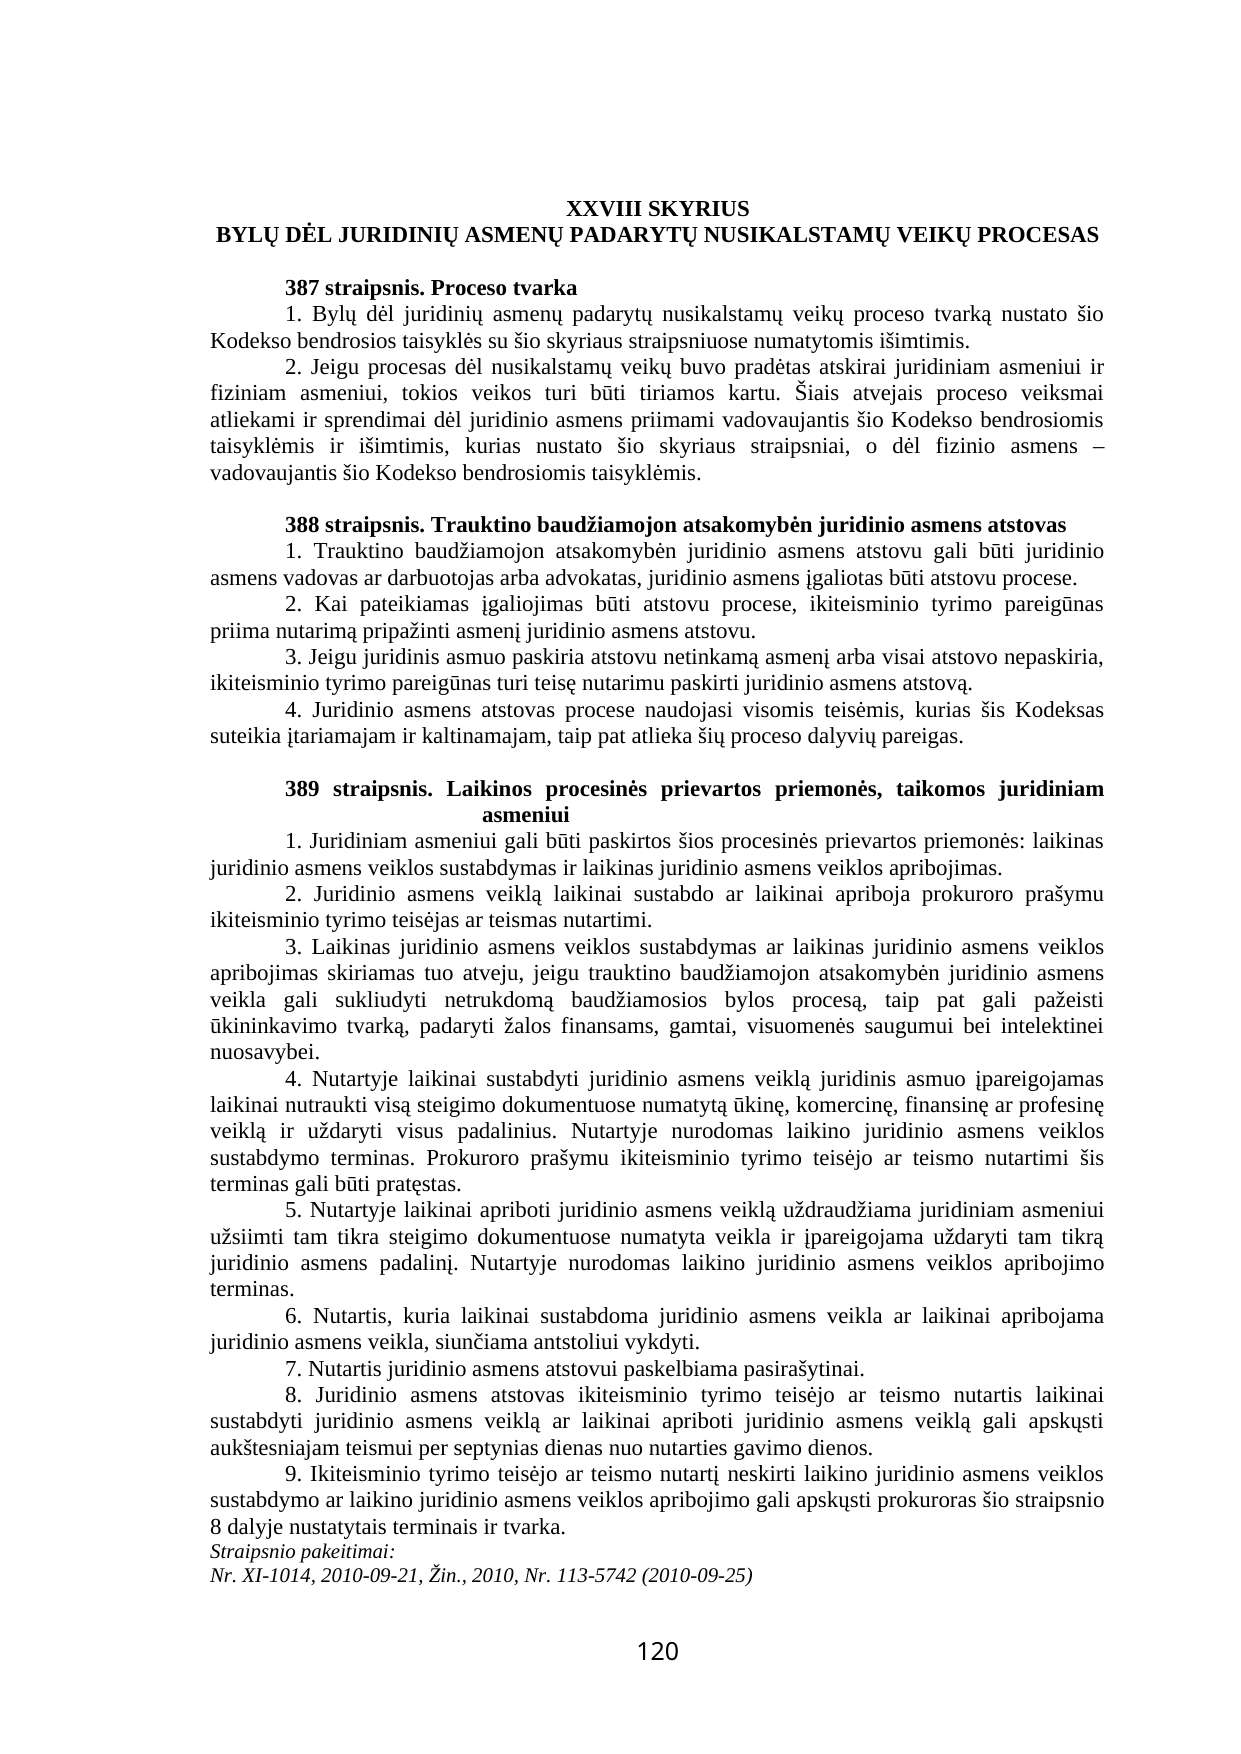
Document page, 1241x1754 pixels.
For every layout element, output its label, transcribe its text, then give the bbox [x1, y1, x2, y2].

text Straipsnio pakeitimai: [210, 1539, 1106, 1563]
text 1. Trauktino baudžiamojon atsakomybėn juridinio asmens atstovu gali būti juridinio asmens vadovas ar darbuotojas arba advokatas, juridinio asmens įgaliotas būti atstovu procese. [210, 538, 1106, 590]
text 2. Kai pateikiamas įgaliojimas būti atstovu procese, ikiteisminio tyrimo pareigūnas priima nutarimą pripažinti asmenį juridinio asmens atstovu. [210, 590, 1106, 643]
text 5. Nutartyje laikinai apriboti juridinio asmens veiklą uždraudžiama juridiniam asmeniui užsiimti tam tikra steigimo dokumentuose numatyta veikla ir įpareigojama uždaryti tam tikrą juridinio asmens padalinį. Nutartyje nurodomas laikino juridinio asmens veiklos apribojimo terminas. [210, 1196, 1106, 1302]
text 2. Jeigu procesas dėl nusikalstamų veikų buvo pradėtas atskirai juridiniam asmeniui ir fiziniam asmeniui, tokios veikos turi būti tiriamos kartu. Šiais atvejais proceso veiksmai atliekami ir sprendimai dėl juridinio asmens priimami vadovaujantis šio Kodekso bendrosiomis taisyklėmis ir išimtimis, kurias nustato šio skyriaus straipsniai, o dėl fizinio asmens – vadovaujantis šio Kodekso bendrosiomis taisyklėmis. [210, 353, 1106, 485]
text 1. Bylų dėl juridinių asmenų padarytų nusikalstamų veikų proceso tvarką nustato šio Kodekso bendrosios taisyklės su šio skyriaus straipsniuose numatytomis išimtimis. [210, 300, 1106, 353]
text 4. Nutartyje laikinai sustabdyti juridinio asmens veiklą juridinis asmuo įpareigojamas laikinai nutraukti visą steigimo dokumentuose numatytą ūkinę, komercinę, finansinę ar profesinę veiklą ir uždaryti visus padalinius. Nutartyje nurodomas laikino juridinio asmens veiklos sustabdymo terminas. Prokuroro prašymu ikiteisminio tyrimo teisėjo ar teismo nutartimi šis terminas gali būti pratęstas. [210, 1065, 1106, 1196]
text 3. Jeigu juridinis asmuo paskiria atstovu netinkamą asmenį arba visai atstovo nepaskiria, ikiteisminio tyrimo pareigūnas turi teisę nutarimu paskirti juridinio asmens atstovą. [210, 643, 1106, 696]
text 388 straipsnis. Trauktino baudžiamojon atsakomybėn juridinio asmens atstovas [285, 511, 1106, 538]
text 9. Ikiteisminio tyrimo teisėjo ar teismo nutartį neskirti laikino juridinio asmens veiklos sustabdymo ar laikino juridinio asmens veiklos apribojimo gali apskųsti prokuroras šio straipsnio 8 dalyje nustatytais terminais ir tvarka. [210, 1460, 1106, 1539]
text 389 straipsnis. Laikinos procesinės prievartos priemonės, taikomos juridiniam asmeniui [285, 775, 1106, 827]
text Bylų dėl juridinių asmenų padarytų nusikalstamų veikų procesas [210, 221, 1106, 248]
text 1. Juridiniam asmeniui gali būti paskirtos šios procesinės prievartos priemonės: laikinas juridinio asmens veiklos sustabdymas ir laikinas juridinio asmens veiklos apribojimas. [210, 827, 1106, 880]
text 3. Laikinas juridinio asmens veiklos sustabdymas ar laikinas juridinio asmens veiklos apribojimas skiriamas tuo atveju, jeigu trauktino baudžiamojon atsakomybėn juridinio asmens veikla gali sukliudyti netrukdomą baudžiamosios bylos procesą, taip pat gali pažeisti ūkininkavimo tvarką, padaryti žalos finansams, gamtai, visuomenės saugumui bei intelektinei nuosavybei. [210, 933, 1106, 1065]
subtitle XXVIII skyrius [210, 195, 1106, 221]
text Nr. XI-1014, 2010-09-21, Žin., 2010, Nr. 113-5742 (2010-09-25) [210, 1563, 1106, 1587]
text 387 straipsnis. Proceso tvarka [210, 274, 1106, 300]
text 6. Nutartis, kuria laikinai sustabdoma juridinio asmens veikla ar laikinai apribojama juridinio asmens veikla, siunčiama antstoliui vykdyti. [210, 1302, 1106, 1354]
text 2. Juridinio asmens veiklą laikinai sustabdo ar laikinai apriboja prokuroro prašymu ikiteisminio tyrimo teisėjas ar teismas nutartimi. [210, 880, 1106, 933]
text 4. Juridinio asmens atstovas procese naudojasi visomis teisėmis, kurias šis Kodeksas suteikia įtariamajam ir kaltinamajam, taip pat atlieka šių proceso dalyvių pareigas. [210, 696, 1106, 748]
text 8. Juridinio asmens atstovas ikiteisminio tyrimo teisėjo ar teismo nutartis laikinai sustabdyti juridinio asmens veiklą ar laikinai apriboti juridinio asmens veiklą gali apskųsti aukštesniajam teismui per septynias dienas nuo nutarties gavimo dienos. [210, 1381, 1106, 1460]
text 7. Nutartis juridinio asmens atstovui paskelbiama pasirašytinai. [210, 1354, 1106, 1381]
